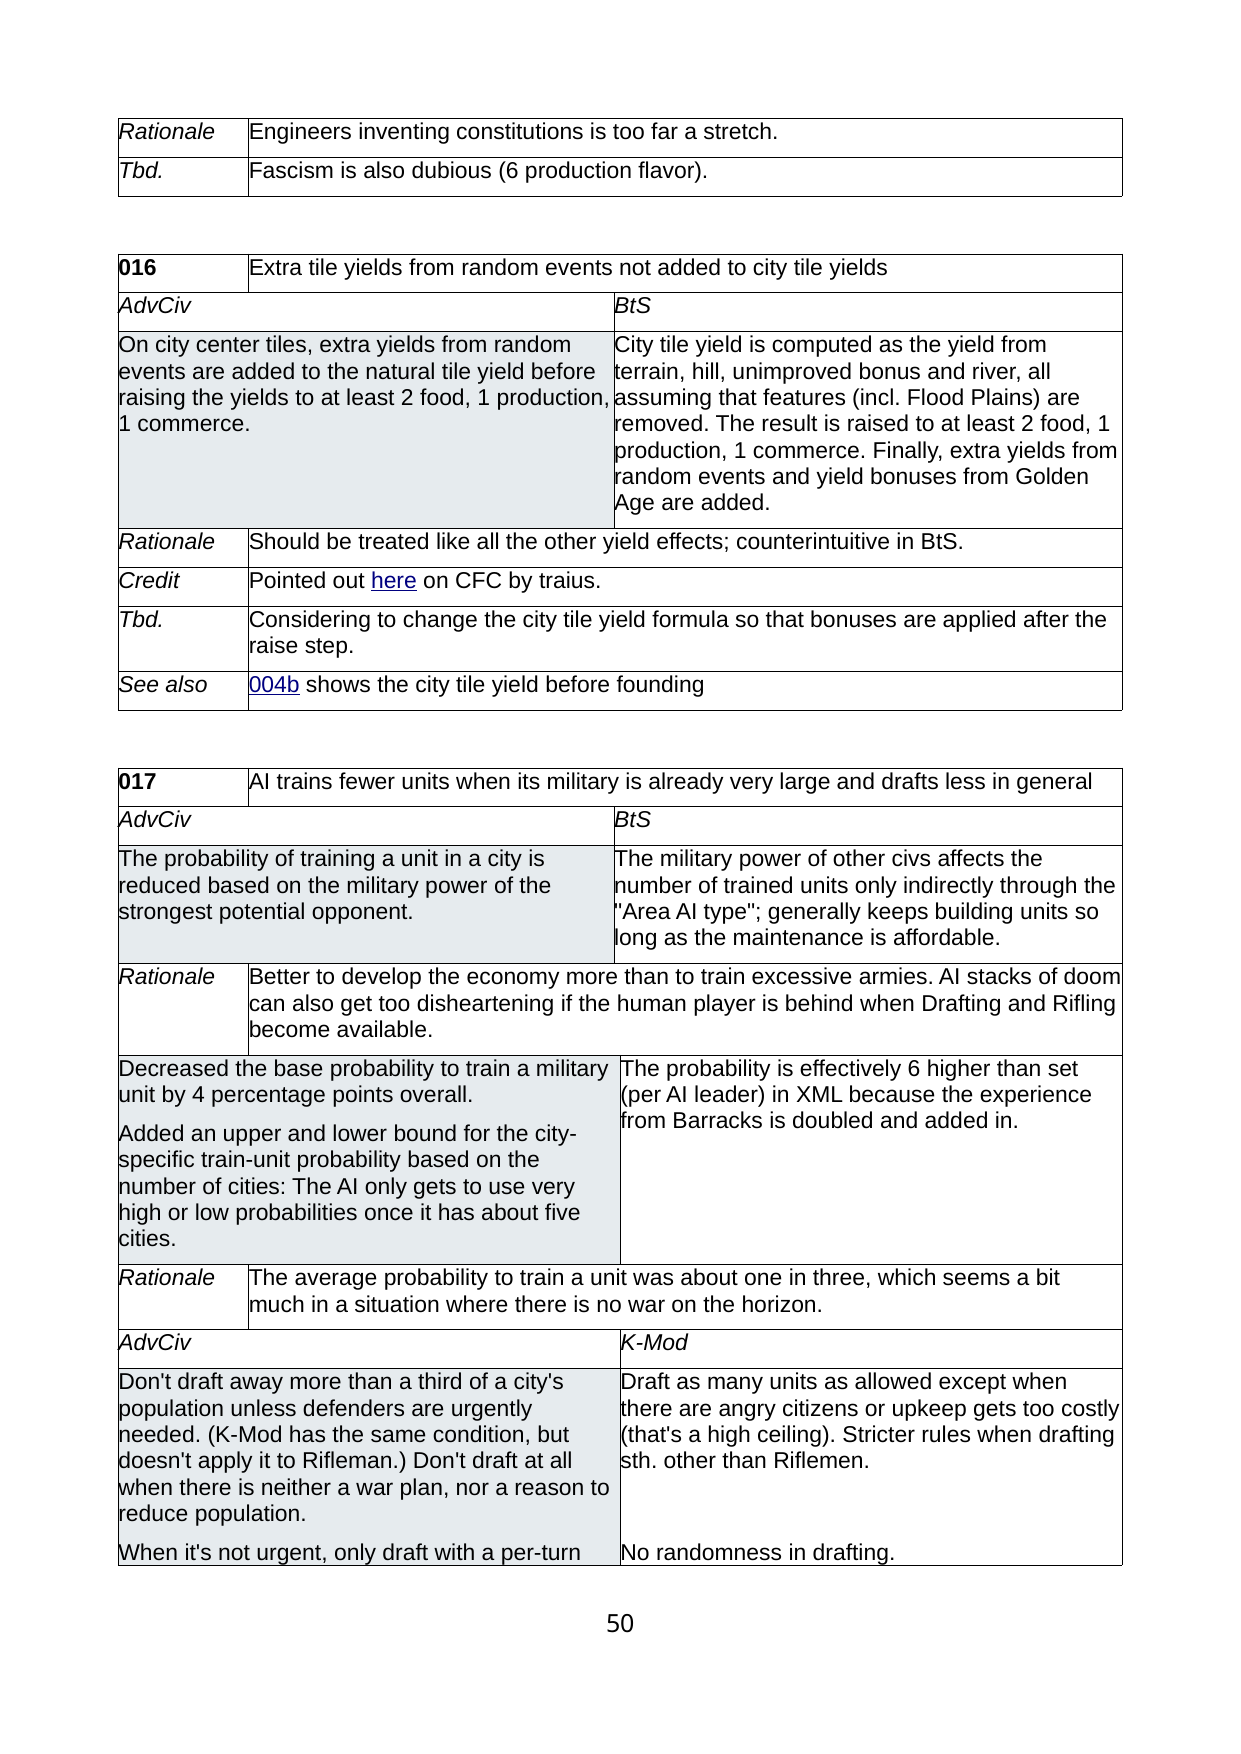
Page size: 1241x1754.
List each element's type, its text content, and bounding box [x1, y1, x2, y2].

table_cell See also [119, 672, 248, 710]
table_cell City tile yield is computed as the yield from terrain, hill, unimproved bonus and river, all assuming that features (incl. Flood Plains) are removed. The result is raised to at least 2 food, 1 production, 1 commerce. Finally, extra yields from random events and yield bonuses from Golden Age are added. [615, 332, 1122, 528]
table_cell Fascism is also dubious (6 production flavor). [249, 158, 1122, 196]
table_header 016 [119, 255, 248, 292]
table_cell The probability is effectively 6 higher than set (per AI leader) in XML because the experience from Barracks is doubled and added in. [621, 1056, 1122, 1264]
table_cell Engineers inventing constitutions is too far a stretch. [249, 119, 1122, 157]
table_cell Rationale [119, 1265, 248, 1329]
table_cell Credit [119, 568, 248, 606]
table_cell Decreased the base probability to train a military unit by 4 percentage points overall. Added an upper and lower bound for the city-specific train-unit probability based on the number of cities: The AI only gets to use very high or low probabilities once it has about five cities. [119, 1056, 620, 1264]
table_cell AdvCiv [119, 807, 614, 845]
table_cell Draft as many units as allowed except when there are angry citizens or upkeep gets too costly (that's a high ceiling). Stricter rules when drafting sth. other than Riflemen. No randomness in drafting. [621, 1369, 1122, 1565]
table_cell Rationale [119, 964, 248, 1055]
table_cell Considering to change the city tile yield formula so that bonuses are applied after the raise step. [249, 607, 1122, 671]
table_cell 004b shows the city tile yield before founding [249, 672, 1122, 710]
table_cell Rationale [119, 529, 248, 567]
table_cell K-Mod [621, 1330, 1122, 1368]
table_cell BtS [615, 807, 1122, 845]
table_cell Rationale [119, 119, 248, 157]
table_cell The average probability to train a unit was about one in three, which seems a bit much in a situation where there is no war on the horizon. [249, 1265, 1122, 1329]
table_cell On city center tiles, extra yields from random events are added to the natural tile yield before raising the yields to at least 2 food, 1 production, 1 commerce. [119, 332, 614, 528]
table_cell Don't draft away more than a third of a city's population unless defenders are urgently needed. (K-Mod has the same condition, but doesn't apply it to Rifleman.) Don't draft at all when there is neither a war plan, nor a reason to reduce population. When it's not urgent, only draft with a per-turn [119, 1369, 620, 1565]
table_header Extra tile yields from random events not added to city tile yields [249, 255, 1122, 292]
table_header AI trains fewer units when its military is already very large and drafts less in general [249, 769, 1122, 806]
table_header 017 [119, 769, 248, 806]
table_cell Tbd. [119, 607, 248, 671]
table_cell Tbd. [119, 158, 248, 196]
table_cell Better to develop the economy more than to train excessive armies. AI stacks of doom can also get too disheartening if the human player is behind when Drafting and Rifling become available. [249, 964, 1122, 1055]
table_cell BtS [615, 293, 1122, 331]
table_cell The military power of other civs affects the number of trained units only indirectly through the "Area AI type"; generally keeps building units so long as the maintenance is affordable. [615, 846, 1122, 963]
table_cell The probability of training a unit in a city is reduced based on the military power of the strongest potential opponent. [119, 846, 614, 963]
table_cell AdvCiv [119, 1330, 620, 1368]
table_cell Should be treated like all the other yield effects; counterintuitive in BtS. [249, 529, 1122, 567]
table_cell AdvCiv [119, 293, 614, 331]
table_cell Pointed out here on CFC by traius. [249, 568, 1122, 606]
